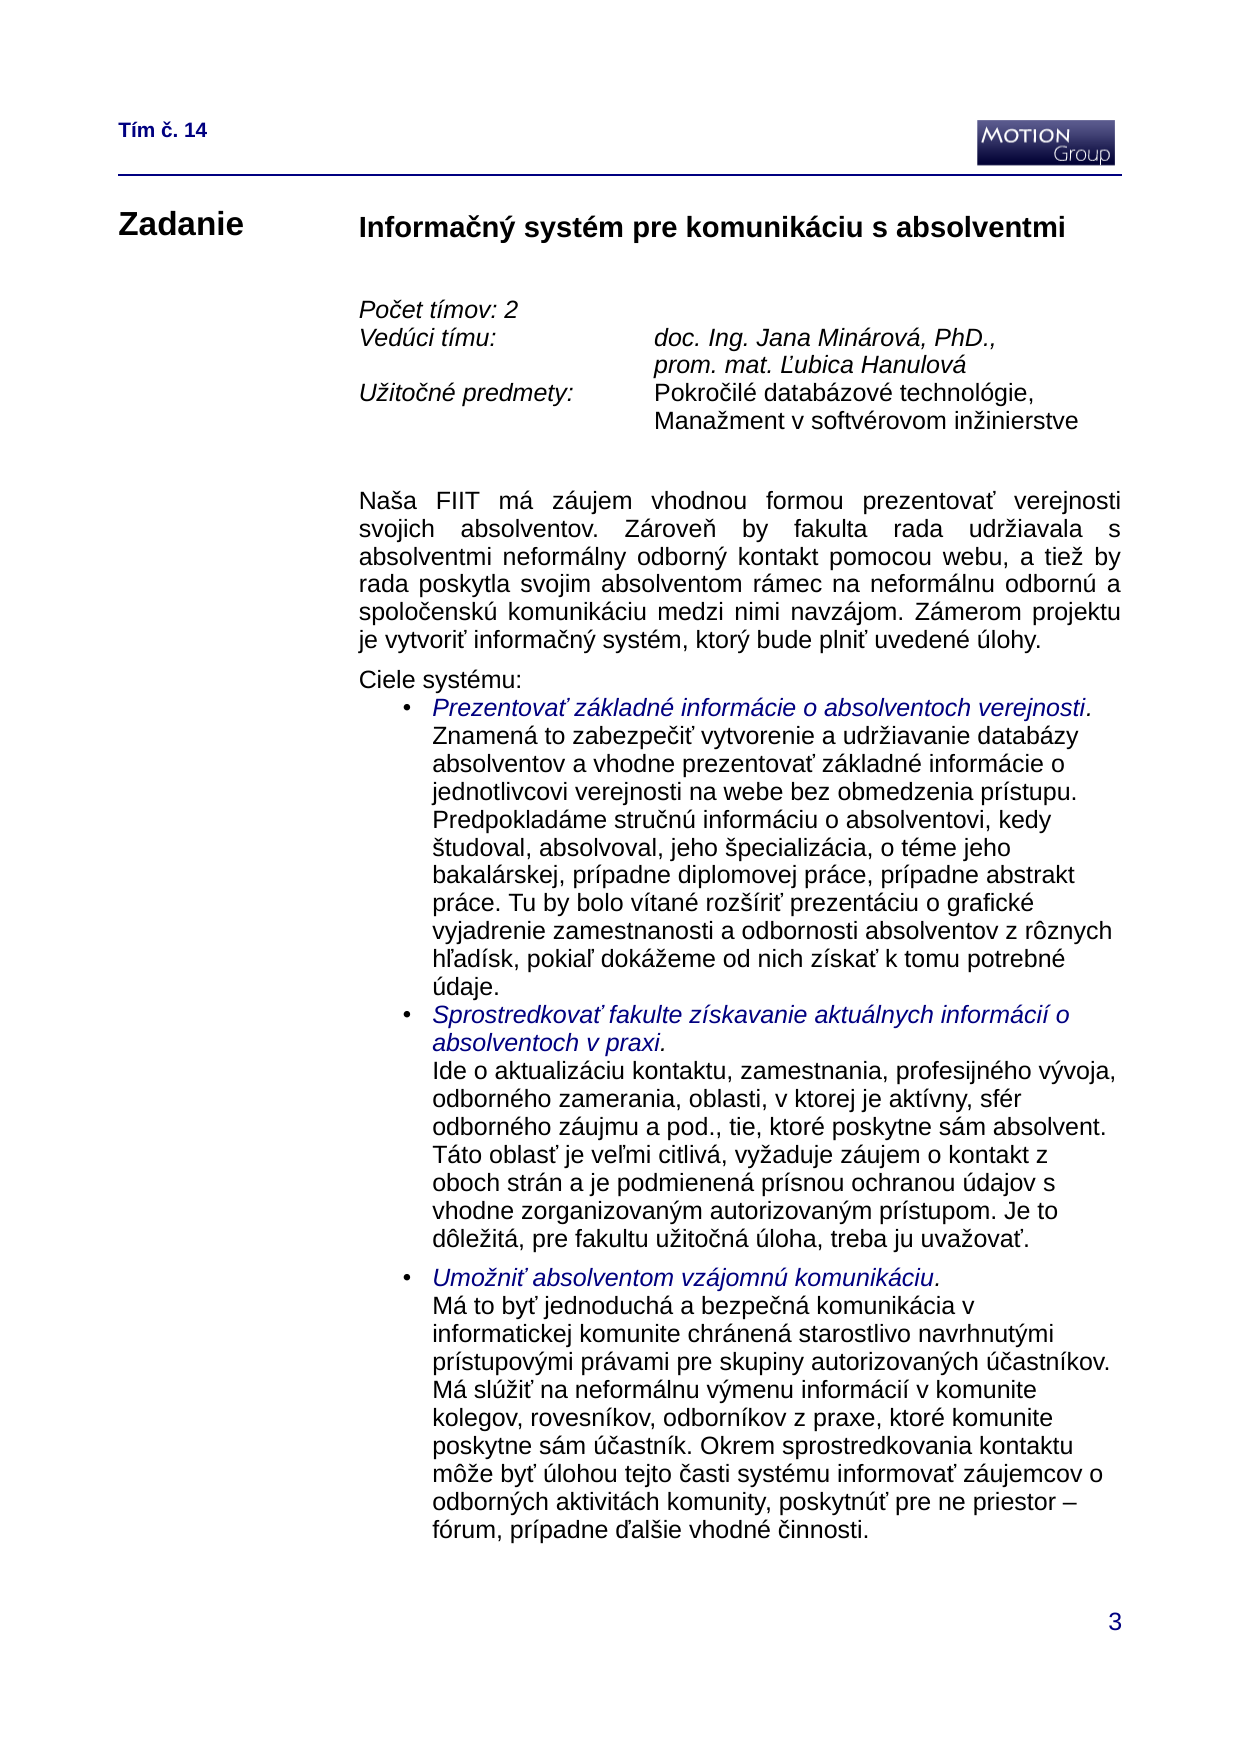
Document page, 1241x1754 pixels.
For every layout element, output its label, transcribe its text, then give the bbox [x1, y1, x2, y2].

list Prezentovať základné informácie o absolventoch verejnosti. Znamená to zabezpečiť vytvorenie a udržiavanie databázy absolventov a vhodne prezentovať základné informácie o jednotlivcovi verejnosti na webe bez obmedzenia prístupu. Predpokladáme stručnú informáciu o absolventovi, kedy študoval, absolvoval, jeho špecializácia, o téme jeho bakalárskej, prípadne diplomovej práce, prípadne abstrakt práce. Tu by bolo vítané rozšíriť prezentáciu o grafické vyjadrenie zamestnanosti a odbornosti absolventov z rôznych hľadísk, pokiaľ dokážeme od nich získať k tomu potrebné údaje. [403, 694, 1122, 1001]
text Vedúci tímu: doc. Ing. Jana Minárová, PhD., [358, 323, 1122, 351]
text Manažment v softvérovom inžinierstve [358, 407, 1122, 435]
text prom. mat. Ľubica Hanulová [358, 351, 1122, 379]
text Užitočné predmety: Pokročilé databázové technológie, [358, 379, 1122, 407]
list Sprostredkovať fakulte získavanie aktuálnych informácií o absolventoch v praxi. Ide o aktualizáciu kontaktu, zamestnania, profesijného vývoja, odborného zamerania, oblasti, v ktorej je aktívny, sfér odborného záujmu a pod., tie, ktoré poskytne sám absolvent. Táto oblasť je veľmi citlivá, vyžaduje záujem o kontakt z oboch strán a je podmienená prísnou ochranou údajov s vhodne zorganizovaným autorizovaným prístupom. Je to dôležitá, pre fakultu užitočná úloha, treba ju uvažovať. [403, 1001, 1122, 1252]
text Naša FIIT má záujem vhodnou formou prezentovať verejnosti svojich absolventov. Zároveň by fakulta rada udržiavala s absolventmi neformálny odborný kontakt pomocou webu, a tiež by rada poskytla svojim absolventom rámec na neformálnu odbornú a spoločenskú komunikáciu medzi nimi navzájom. Zámerom projektu je vytvoriť informačný systém, ktorý bude plniť uvedené úlohy. [358, 487, 1122, 654]
text Počet tímov: 2 [358, 296, 1122, 323]
list Umožniť absolventom vzájomnú komunikáciu. Má to byť jednoduchá a bezpečná komunikácia v informatickej komunite chránená starostlivo navrhnutými prístupovými právami pre skupiny autorizovaných účastníkov. Má slúžiť na neformálnu výmenu informácií v komunite kolegov, rovesníkov, odborníkov z praxe, ktoré komunite poskytne sám účastník. Okrem sprostredkovania kontaktu môže byť úlohou tejto časti systému informovať záujemcov o odborných aktivitách komunity, poskytnúť pre ne priestor – fórum, prípadne ďalšie vhodné činnosti. [403, 1264, 1122, 1543]
text Ciele systému: [358, 666, 1122, 694]
picture [971, 112, 1122, 172]
subtitle Zadanie [118, 206, 358, 243]
text Informačný systém pre komunikáciu s absolventmi [358, 211, 1122, 244]
